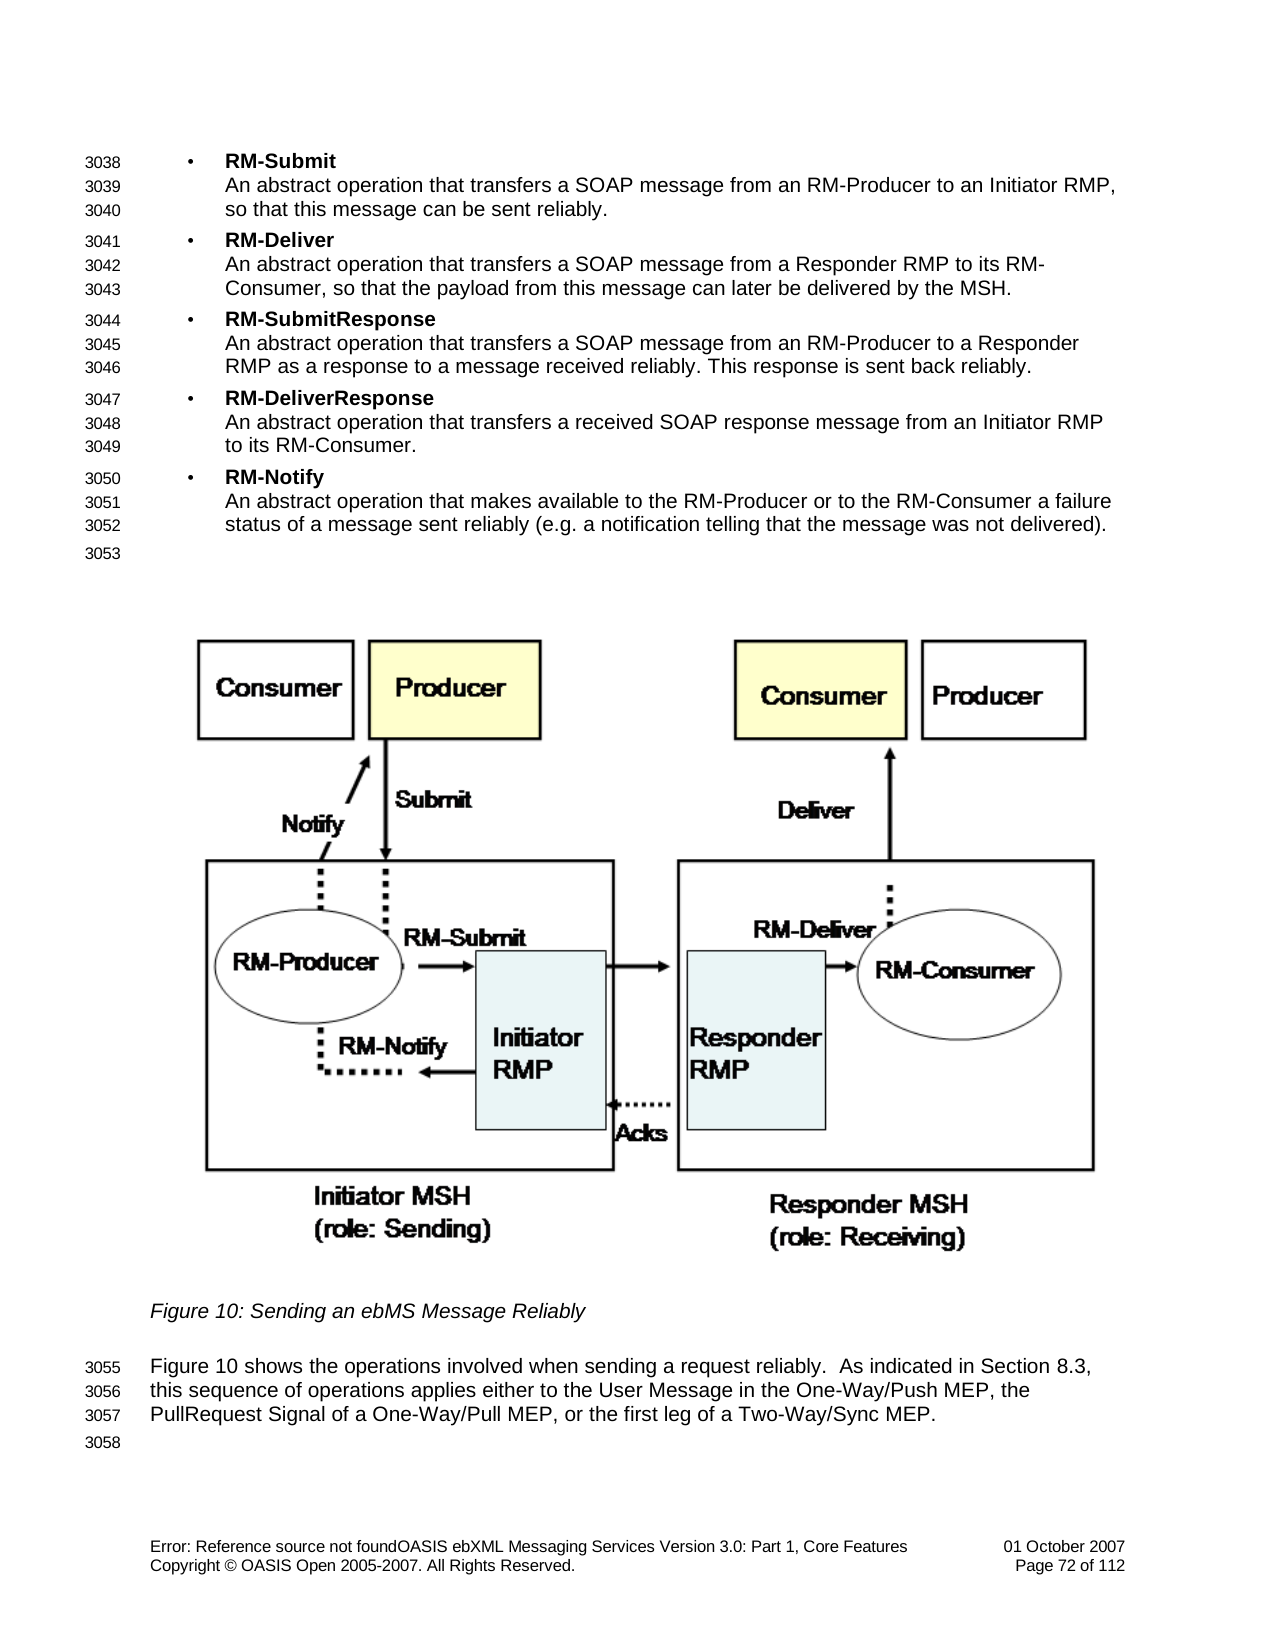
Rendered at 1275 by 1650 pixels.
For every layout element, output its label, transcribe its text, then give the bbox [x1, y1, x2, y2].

list RM-Notify An abstract operation that makes available to the RM-Producer or to the RM-Consumer a failure status of a message sent reliably (e.g. a notification telling that the message was not delivered). [187, 466, 1125, 536]
list RM-Deliver An abstract operation that transfers a SOAP message from a Responder RMP to its RM-Consumer, so that the payload from this message can later be delivered by the MSH. [187, 229, 1125, 299]
subtitle Figure 10: Sending an ebMS Message Reliably [150, 1300, 1125, 1323]
picture [150, 568, 1125, 1300]
text Figure 10 shows the operations involved when sending a request reliably. As indicated in Section 8.3, this sequence of operations applies either to the User Message in the One-Way/Push MEP, the PullRequest Signal of a One-Way/Pull MEP, or the first leg of a Two-Way/Sync MEP. [150, 1355, 1125, 1426]
list RM-DeliverResponse An abstract operation that transfers a received SOAP response message from an Initiator RMP to its RM-Consumer. [187, 387, 1125, 457]
list RM-Submit An abstract operation that transfers a SOAP message from an RM-Producer to an Initiator RMP, so that this message can be sent reliably. [187, 150, 1125, 221]
list RM-SubmitResponse An abstract operation that transfers a SOAP message from an RM-Producer to a Responder RMP as a response to a message received reliably. This response is sent back reliably. [187, 308, 1125, 378]
